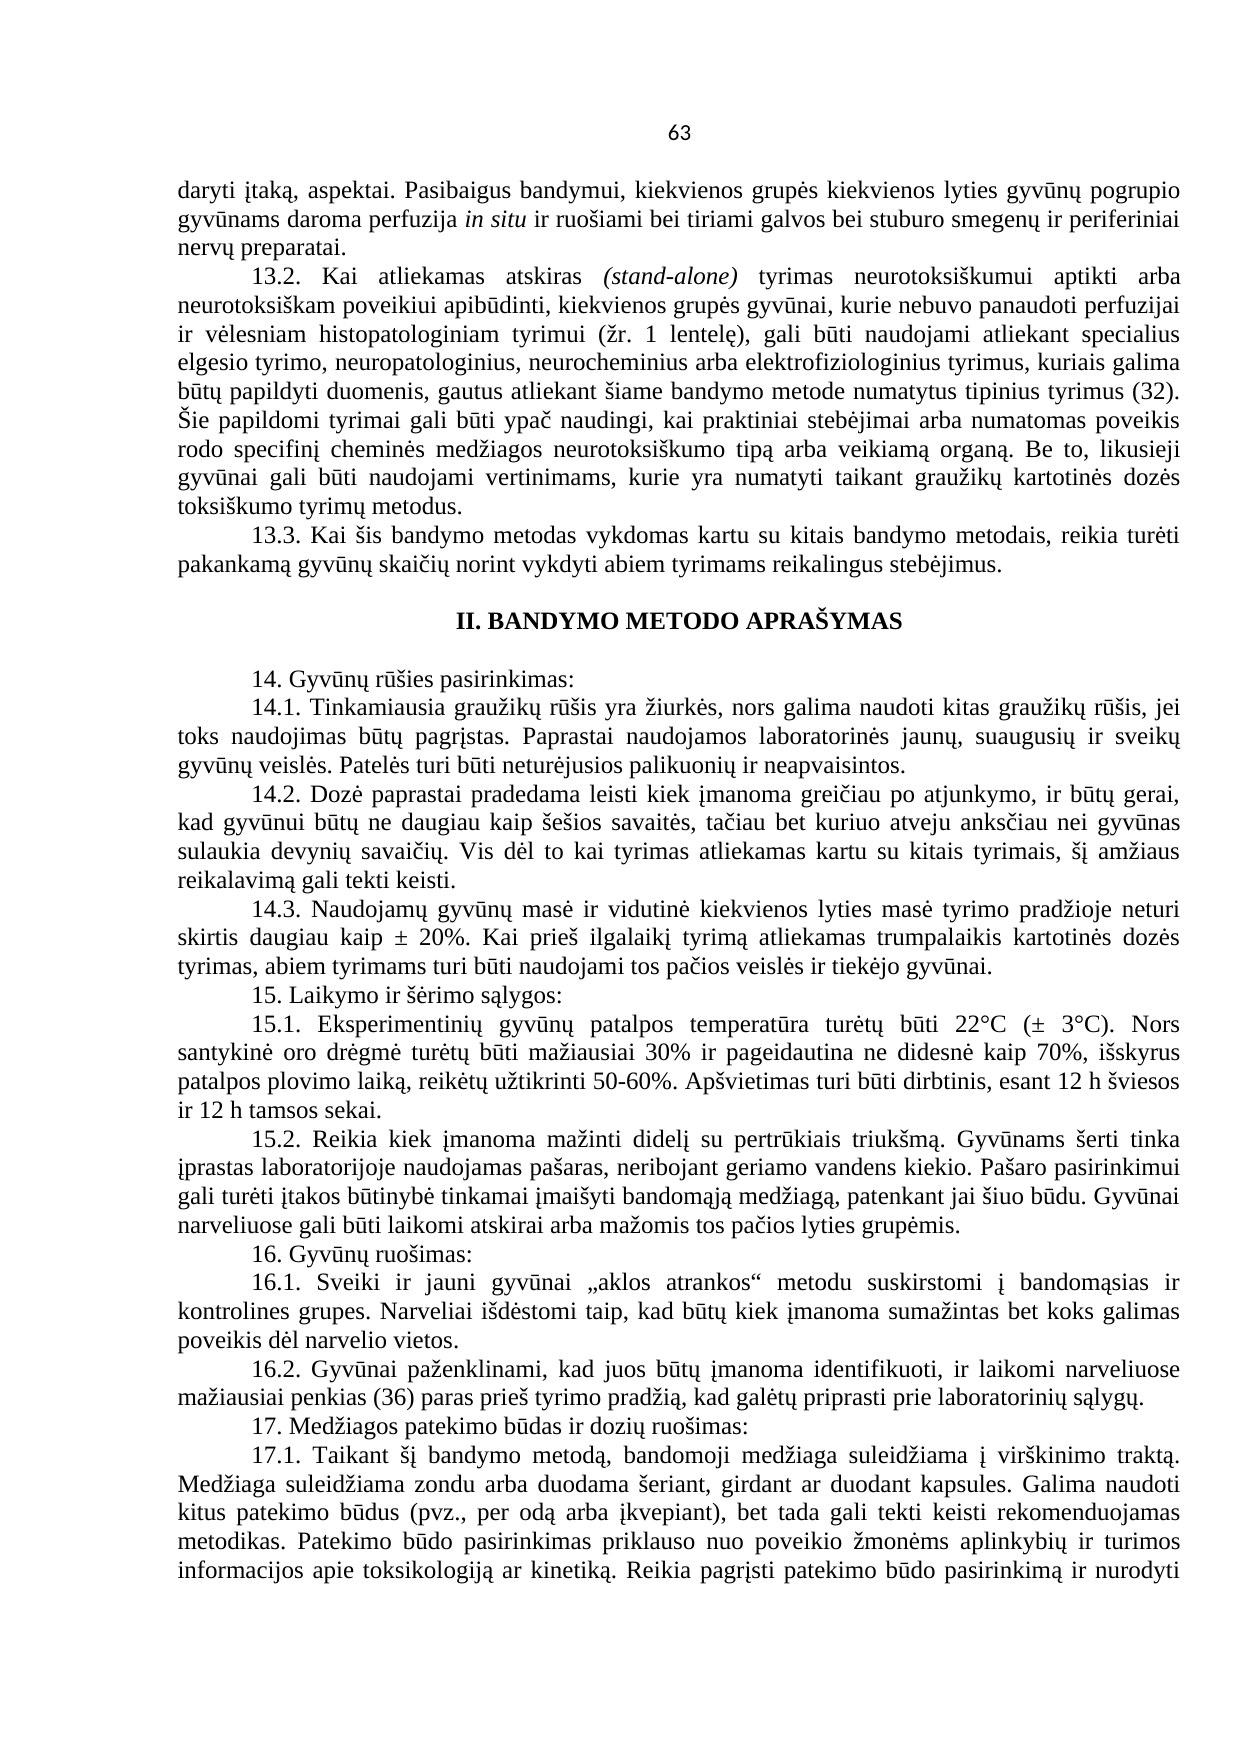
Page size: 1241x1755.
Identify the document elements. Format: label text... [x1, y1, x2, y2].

text daryti įtaką, aspektai. Pasibaigus bandymui, kiekvienos grupės kiekvienos lyties gyvūnų pogrupio gyvūnams daroma perfuzija in situ ir ruošiami bei tiriami galvos bei stuburo smegenų ir periferiniai nervų preparatai. [177, 175, 1181, 261]
text 14. Gyvūnų rūšies pasirinkimas: [177, 664, 1181, 692]
text 14.1. Tinkamiausia graužikų rūšis yra žiurkės, nors galima naudoti kitas graužikų rūšis, jei toks naudojimas būtų pagrįstas. Paprastai naudojamos laboratorinės jaunų, suaugusių ir sveikų gyvūnų veislės. Patelės turi būti neturėjusios palikuonių ir neapvaisintos. [177, 692, 1181, 779]
text 16.2. Gyvūnai paženklinami, kad juos būtų įmanoma identifikuoti, ir laikomi narveliuose mažiausiai penkias (36) paras prieš tyrimo pradžią, kad galėtų priprasti prie laboratorinių sąlygų. [177, 1354, 1181, 1411]
text 17.1. Taikant šį bandymo metodą, bandomoji medžiaga suleidžiama į virškinimo traktą. Medžiaga suleidžiama zondu arba duodama šeriant, girdant ar duodant kapsules. Galima naudoti kitus patekimo būdus (pvz., per odą arba įkvepiant), bet tada gali tekti keisti rekomenduojamas metodikas. Patekimo būdo pasirinkimas priklauso nuo poveikio žmonėms aplinkybių ir turimos informacijos apie toksikologiją ar kinetiką. Reikia pagrįsti patekimo būdo pasirinkimą ir nurodyti [177, 1440, 1181, 1584]
text 15.2. Reikia kiek įmanoma mažinti didelį su pertrūkiais triukšmą. Gyvūnams šerti tinka įprastas laboratorijoje naudojamas pašaras, neribojant geriamo vandens kiekio. Pašaro pasirinkimui gali turėti įtakos būtinybė tinkamai įmaišyti bandomąją medžiagą, patenkant jai šiuo būdu. Gyvūnai narveliuose gali būti laikomi atskirai arba mažomis tos pačios lyties grupėmis. [177, 1124, 1181, 1239]
text 14.2. Dozė paprastai pradedama leisti kiek įmanoma greičiau po atjunkymo, ir būtų gerai, kad gyvūnui būtų ne daugiau kaip šešios savaitės, tačiau bet kuriuo atveju anksčiau nei gyvūnas sulaukia devynių savaičių. Vis dėl to kai tyrimas atliekamas kartu su kitais tyrimais, šį amžiaus reikalavimą gali tekti keisti. [177, 779, 1181, 894]
text 16.1. Sveiki ir jauni gyvūnai „aklos atrankos“ metodu suskirstomi į bandomąsias ir kontrolines grupes. Narveliai išdėstomi taip, kad būtų kiek įmanoma sumažintas bet koks galimas poveikis dėl narvelio vietos. [177, 1267, 1181, 1354]
text 16. Gyvūnų ruošimas: [177, 1239, 1181, 1267]
text 15. Laikymo ir šėrimo sąlygos: [177, 980, 1181, 1009]
text 13.2. Kai atliekamas atskiras (stand-alone) tyrimas neurotoksiškumui aptikti arba neurotoksiškam poveikiui apibūdinti, kiekvienos grupės gyvūnai, kurie nebuvo panaudoti perfuzijai ir vėlesniam histopatologiniam tyrimui (žr. 1 lentelę), gali būti naudojami atliekant specialius elgesio tyrimo, neuropatologinius, neurocheminius arba elektrofiziologinius tyrimus, kuriais galima būtų papildyti duomenis, gautus atliekant šiame bandymo metode numatytus tipinius tyrimus (32). Šie papildomi tyrimai gali būti ypač naudingi, kai praktiniai stebėjimai arba numatomas poveikis rodo specifinį cheminės medžiagos neurotoksiškumo tipą arba veikiamą organą. Be to, likusieji gyvūnai gali būti naudojami vertinimams, kurie yra numatyti taikant graužikų kartotinės dozės toksiškumo tyrimų metodus. [177, 261, 1181, 520]
text II. BANDYMO METODO APRAŠYMAS [177, 606, 1181, 635]
text 14.3. Naudojamų gyvūnų masė ir vidutinė kiekvienos lyties masė tyrimo pradžioje neturi skirtis daugiau kaip ± 20%. Kai prieš ilgalaikį tyrimą atliekamas trumpalaikis kartotinės dozės tyrimas, abiem tyrimams turi būti naudojami tos pačios veislės ir tiekėjo gyvūnai. [177, 894, 1181, 980]
text 13.3. Kai šis bandymo metodas vykdomas kartu su kitais bandymo metodais, reikia turėti pakankamą gyvūnų skaičių norint vykdyti abiem tyrimams reikalingus stebėjimus. [177, 520, 1181, 577]
text 17. Medžiagos patekimo būdas ir dozių ruošimas: [177, 1411, 1181, 1440]
text 15.1. Eksperimentinių gyvūnų patalpos temperatūra turėtų būti 22°C (± 3°C). Nors santykinė oro drėgmė turėtų būti mažiausiai 30% ir pageidautina ne didesnė kaip 70%, išskyrus patalpos plovimo laiką, reikėtų užtikrinti 50-60%. Apšvietimas turi būti dirbtinis, esant 12 h šviesos ir 12 h tamsos sekai. [177, 1009, 1181, 1124]
